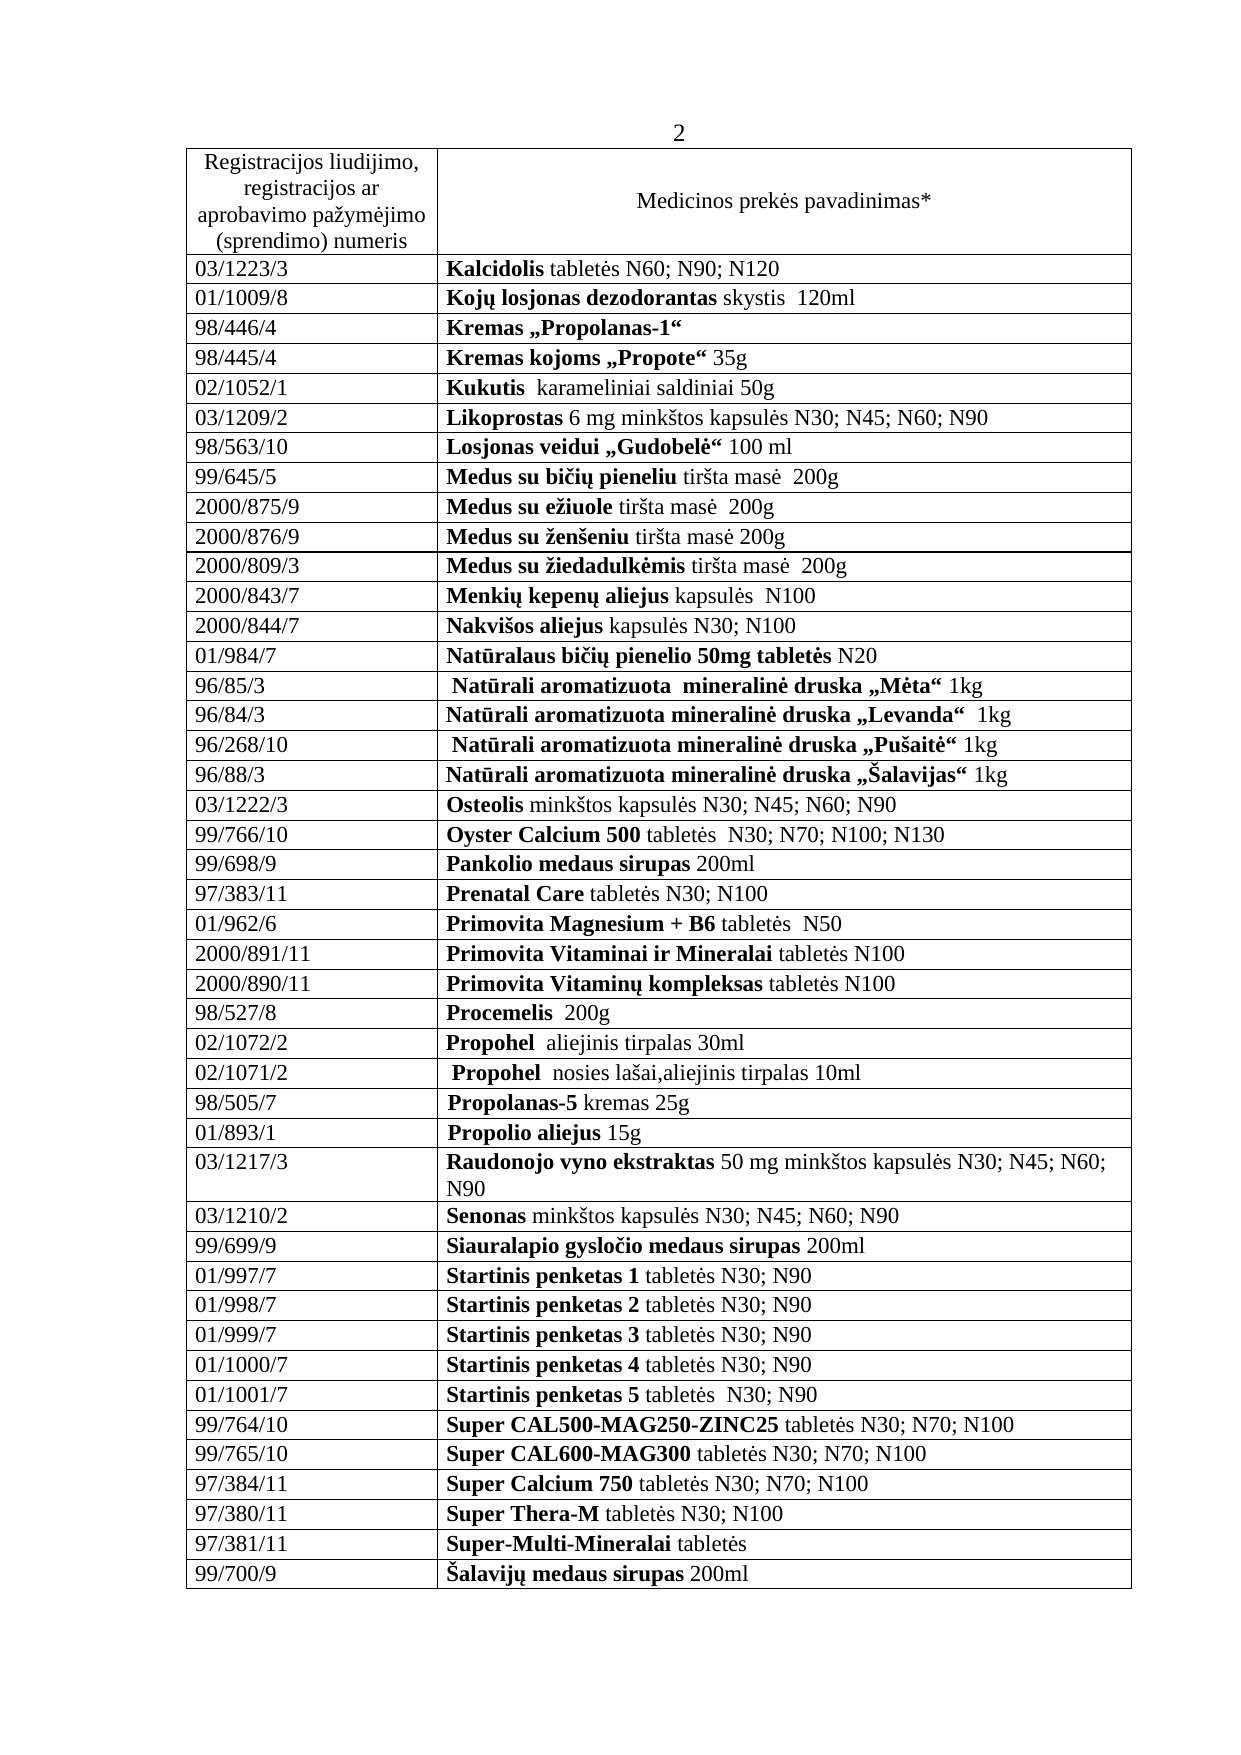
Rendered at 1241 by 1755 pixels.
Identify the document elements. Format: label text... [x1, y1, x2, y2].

table_cell Šalavijų medaus sirupas 200ml [438, 1560, 1131, 1588]
table_cell [177, 1088, 186, 1117]
table_cell 01/997/7 [187, 1262, 437, 1290]
table_cell [177, 1320, 186, 1350]
table_cell 01/1009/8 [187, 284, 437, 313]
table_cell Propolio aliejus 15g [438, 1119, 1131, 1147]
table_cell [177, 671, 186, 700]
table_cell Propohel aliejinis tirpalas 30ml [438, 1029, 1131, 1058]
table_cell 2000/890/11 [187, 970, 437, 998]
table_cell Startinis penketas 5 tabletės N30; N90 [438, 1381, 1131, 1409]
table_cell 01/999/7 [187, 1321, 437, 1350]
table_cell [177, 1028, 186, 1058]
table_header Medicinos prekės pavadinimas* [438, 149, 1131, 253]
table_cell Osteolis minkštos kapsulės N30; N45; N60; N90 [438, 791, 1131, 819]
table_cell Prenatal Care tabletės N30; N100 [438, 880, 1131, 909]
table_cell [177, 730, 186, 760]
table_cell [177, 313, 186, 343]
table_cell 02/1052/1 [187, 374, 437, 402]
table_cell [177, 641, 186, 671]
table_cell 99/764/10 [187, 1411, 437, 1439]
table_cell 2000/876/9 [187, 523, 437, 551]
table_cell 96/88/3 [187, 761, 437, 790]
table_cell Natūrali aromatizuota mineralinė druska „Levanda“ 1kg [438, 701, 1131, 730]
table_cell 96/84/3 [187, 701, 437, 730]
table_cell Menkių kepenų aliejus kapsulės N100 [438, 582, 1131, 611]
table_cell [177, 1231, 186, 1261]
table_cell [177, 700, 186, 730]
table_cell [177, 283, 186, 313]
table_cell [177, 939, 186, 968]
table_cell Kremas „Propolanas-1“ [438, 314, 1131, 343]
table_cell [177, 611, 186, 641]
table_cell 01/893/1 [187, 1119, 437, 1147]
table_cell [177, 1118, 186, 1147]
table_cell 03/1210/2 [187, 1202, 437, 1231]
table_cell 2000/891/11 [187, 940, 437, 968]
table_cell Primovita Vitaminai ir Mineralai tabletės N100 [438, 940, 1131, 968]
table_cell [177, 1499, 186, 1529]
table_cell 98/563/10 [187, 433, 437, 462]
table_cell Super Thera-M tabletės N30; N100 [438, 1500, 1131, 1529]
table_cell Medus su ežiuole tiršta masė 200g [438, 493, 1131, 522]
table_cell [177, 1290, 186, 1320]
table_cell Propohel nosies lašai,aliejinis tirpalas 10ml [438, 1059, 1131, 1088]
table_cell Raudonojo vyno ekstraktas 50 mg minkštos kapsulės N30; N45; N60; N90 [438, 1148, 1131, 1201]
table_cell 2000/844/7 [187, 612, 437, 641]
table_cell 03/1217/3 [187, 1148, 437, 1201]
table_cell 2000/875/9 [187, 493, 437, 522]
table_cell Primovita Magnesium + B6 tabletės N50 [438, 910, 1131, 939]
table_cell [177, 343, 186, 373]
table_header Registracijos liudijimo, registracijos ar aprobavimo pažymėjimo (sprendimo) numeris [187, 149, 437, 253]
table_header [177, 148, 186, 253]
table_cell 02/1071/2 [187, 1059, 437, 1088]
table_cell 2000/809/3 [187, 553, 437, 581]
table_cell [177, 969, 186, 998]
table_cell [177, 1380, 186, 1409]
table_cell [177, 1058, 186, 1088]
table_cell 98/527/8 [187, 999, 437, 1028]
table_cell [177, 1529, 186, 1558]
table_cell 01/998/7 [187, 1291, 437, 1320]
table_cell Kremas kojoms „Propote“ 35g [438, 344, 1131, 373]
table_cell [177, 581, 186, 611]
table_cell 01/1000/7 [187, 1351, 437, 1380]
table_cell 98/446/4 [187, 314, 437, 343]
table_cell [177, 522, 186, 551]
table_cell [177, 849, 186, 879]
table_cell Natūrali aromatizuota mineralinė druska „Pušaitė“ 1kg [438, 731, 1131, 760]
table_cell [177, 909, 186, 939]
table_cell Medus su žiedadulkėmis tiršta masė 200g [438, 553, 1131, 581]
table_cell [177, 879, 186, 909]
table_cell Super CAL500-MAG250-ZINC25 tabletės N30; N70; N100 [438, 1411, 1131, 1439]
table_cell 2000/843/7 [187, 582, 437, 611]
table_cell Propolanas-5 kremas 25g [438, 1089, 1131, 1117]
table_cell [177, 1439, 186, 1469]
table_cell [177, 1410, 186, 1439]
table_cell Startinis penketas 1 tabletės N30; N90 [438, 1262, 1131, 1290]
table_cell Oyster Calcium 500 tabletės N30; N70; N100; N130 [438, 821, 1131, 849]
table_cell Nakvišos aliejus kapsulės N30; N100 [438, 612, 1131, 641]
table_cell Natūrali aromatizuota mineralinė druska „Šalavijas“ 1kg [438, 761, 1131, 790]
table_cell 99/645/5 [187, 463, 437, 492]
table_cell [177, 1350, 186, 1380]
table_cell [177, 820, 186, 849]
table_cell Medus su ženšeniu tiršta masė 200g [438, 523, 1131, 551]
table_cell Kalcidolis tabletės N60; N90; N120 [438, 255, 1131, 283]
table_cell [177, 1147, 186, 1201]
table_cell 03/1209/2 [187, 404, 437, 432]
table_cell [177, 1469, 186, 1499]
table_cell Primovita Vitaminų kompleksas tabletės N100 [438, 970, 1131, 998]
table_cell 99/765/10 [187, 1440, 437, 1469]
table_cell Pankolio medaus sirupas 200ml [438, 850, 1131, 879]
table_cell [177, 760, 186, 790]
table_cell Super-Multi-Mineralai tabletės [438, 1530, 1131, 1558]
table_cell 96/85/3 [187, 672, 437, 700]
table_cell 01/1001/7 [187, 1381, 437, 1409]
table_cell [177, 790, 186, 819]
table_cell 97/383/11 [187, 880, 437, 909]
table_cell [177, 403, 186, 432]
table_cell 99/766/10 [187, 821, 437, 849]
table_cell 97/381/11 [187, 1530, 437, 1558]
table_cell [177, 1261, 186, 1290]
table_cell 99/698/9 [187, 850, 437, 879]
table_cell Kukutis karameliniai saldiniai 50g [438, 374, 1131, 402]
table_cell 97/384/11 [187, 1470, 437, 1499]
table_cell [177, 432, 186, 462]
table_cell Procemelis 200g [438, 999, 1131, 1028]
table_cell Losjonas veidui „Gudobelė“ 100 ml [438, 433, 1131, 462]
table_cell [177, 254, 186, 283]
table_cell 01/962/6 [187, 910, 437, 939]
table_cell Kojų losjonas dezodorantas skystis 120ml [438, 284, 1131, 313]
table_cell Super Calcium 750 tabletės N30; N70; N100 [438, 1470, 1131, 1499]
table_cell [177, 492, 186, 522]
table_cell Natūrali aromatizuota mineralinė druska „Mėta“ 1kg [438, 672, 1131, 700]
table_cell [177, 998, 186, 1028]
table_cell Startinis penketas 2 tabletės N30; N90 [438, 1291, 1131, 1320]
table_cell 97/380/11 [187, 1500, 437, 1529]
table_cell [177, 373, 186, 402]
table_cell 03/1222/3 [187, 791, 437, 819]
table_cell Senonas minkštos kapsulės N30; N45; N60; N90 [438, 1202, 1131, 1231]
table_cell Startinis penketas 3 tabletės N30; N90 [438, 1321, 1131, 1350]
table_cell Natūralaus bičių pienelio 50mg tabletės N20 [438, 642, 1131, 671]
table_cell 98/505/7 [187, 1089, 437, 1117]
table_cell [177, 1559, 186, 1588]
table_cell Siauralapio gysločio medaus sirupas 200ml [438, 1232, 1131, 1261]
table_cell 96/268/10 [187, 731, 437, 760]
table_cell 01/984/7 [187, 642, 437, 671]
table_cell 03/1223/3 [187, 255, 437, 283]
table_cell Startinis penketas 4 tabletės N30; N90 [438, 1351, 1131, 1380]
table_cell Medus su bičių pieneliu tiršta masė 200g [438, 463, 1131, 492]
table_cell 99/700/9 [187, 1560, 437, 1588]
table_cell 98/445/4 [187, 344, 437, 373]
table_cell [177, 462, 186, 492]
table_cell [177, 1201, 186, 1231]
table_cell 99/699/9 [187, 1232, 437, 1261]
table_cell 02/1072/2 [187, 1029, 437, 1058]
table_cell [177, 551, 186, 581]
table_cell Super CAL600-MAG300 tabletės N30; N70; N100 [438, 1440, 1131, 1469]
table_cell Likoprostas 6 mg minkštos kapsulės N30; N45; N60; N90 [438, 404, 1131, 432]
